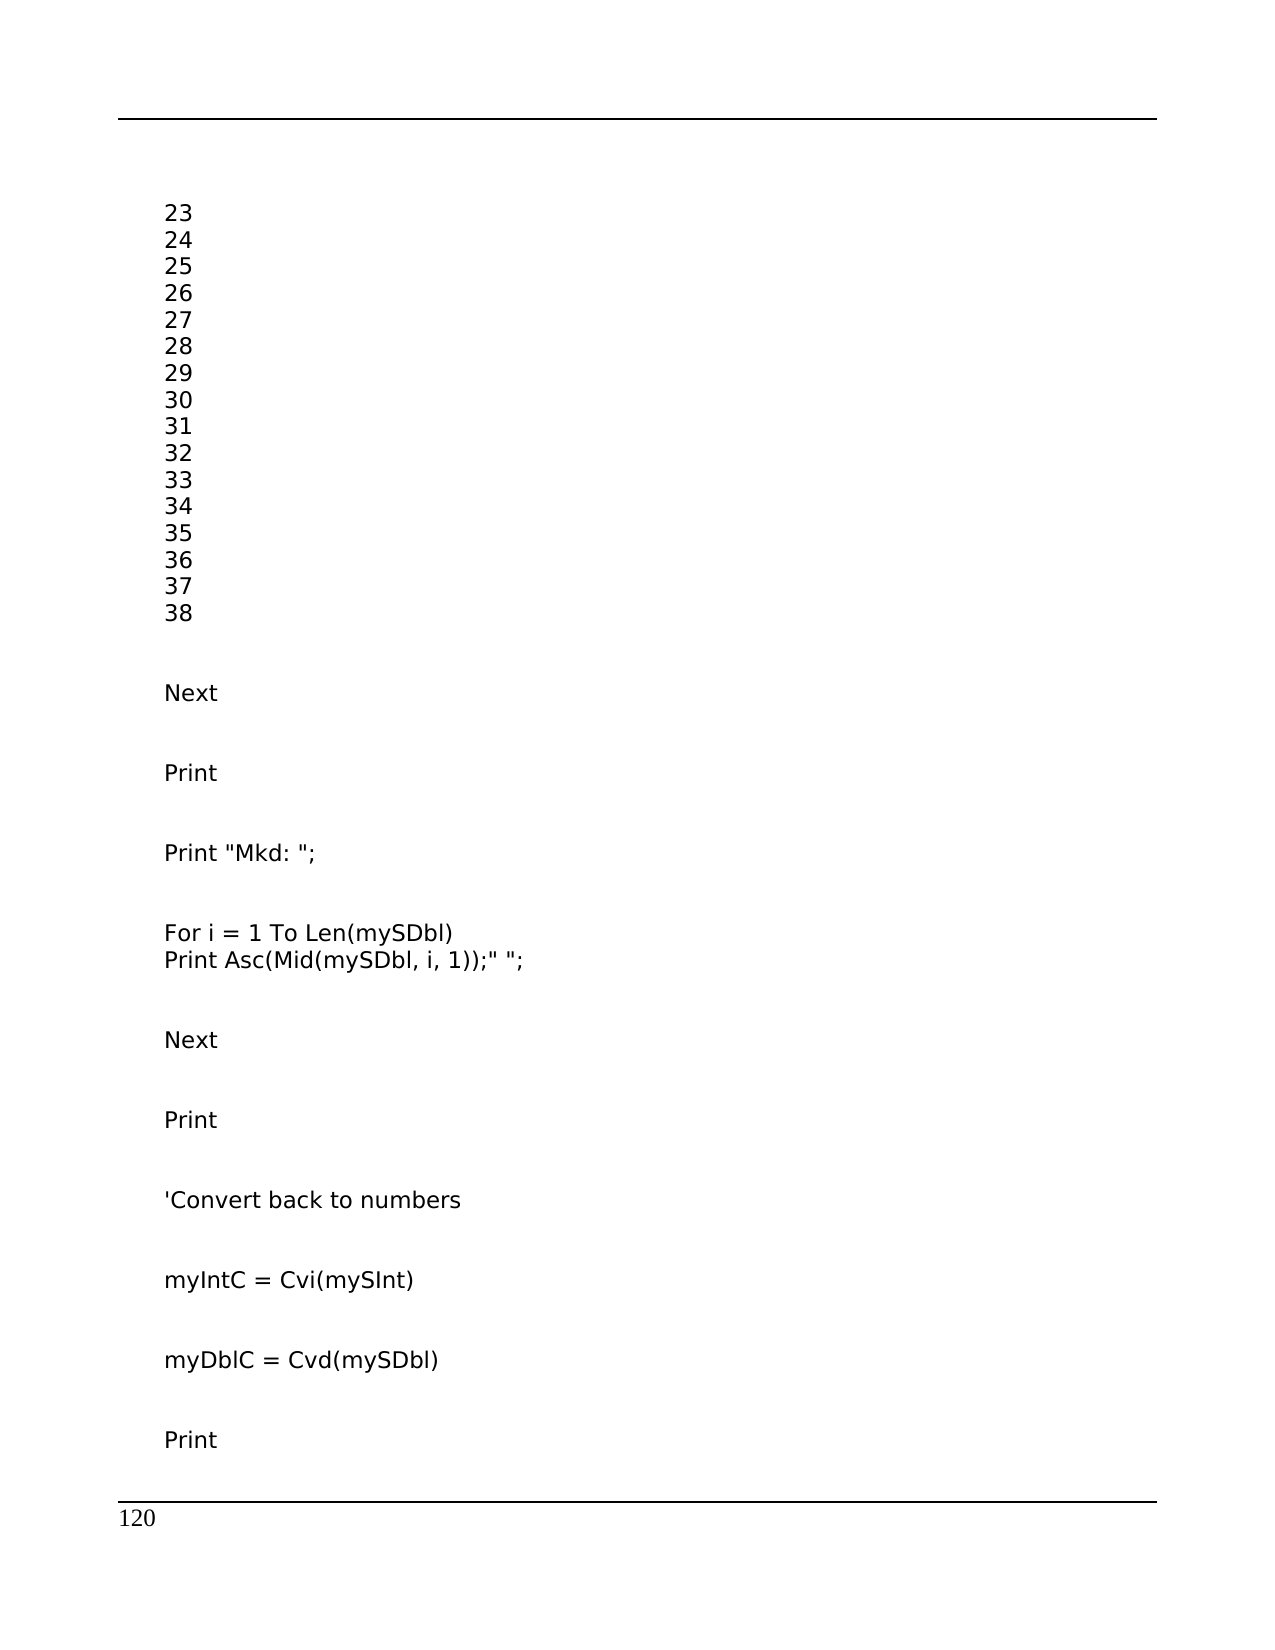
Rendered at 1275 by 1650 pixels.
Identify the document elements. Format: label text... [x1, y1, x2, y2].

text 28 [118, 333, 1157, 360]
text 32 [118, 440, 1157, 467]
text 29 [118, 360, 1157, 387]
text 25 [118, 253, 1157, 280]
text Next [118, 680, 1157, 707]
text 36 [118, 547, 1157, 573]
text Print Asc(Mid(mySDbl, i, 1));" "; [118, 947, 1157, 973]
text 34 [118, 493, 1157, 520]
text 'Convert back to numbers [118, 1187, 1157, 1213]
text 37 [118, 573, 1157, 600]
text 26 [118, 280, 1157, 307]
text 23 [118, 200, 1157, 227]
text For i = 1 To Len(mySDbl) [118, 920, 1157, 947]
text Next [118, 1027, 1157, 1053]
text myDblC = Cvd(mySDbl) [118, 1347, 1157, 1373]
text 31 [118, 413, 1157, 440]
text 30 [118, 387, 1157, 413]
text 35 [118, 520, 1157, 547]
text Print "Mkd: "; [118, 840, 1157, 867]
text 24 [118, 227, 1157, 253]
text 38 [118, 600, 1157, 627]
text 33 [118, 467, 1157, 493]
text Print [118, 760, 1157, 787]
text 27 [118, 307, 1157, 333]
text Print [118, 1427, 1157, 1453]
text myIntC = Cvi(mySInt) [118, 1267, 1157, 1293]
text Print [118, 1107, 1157, 1133]
